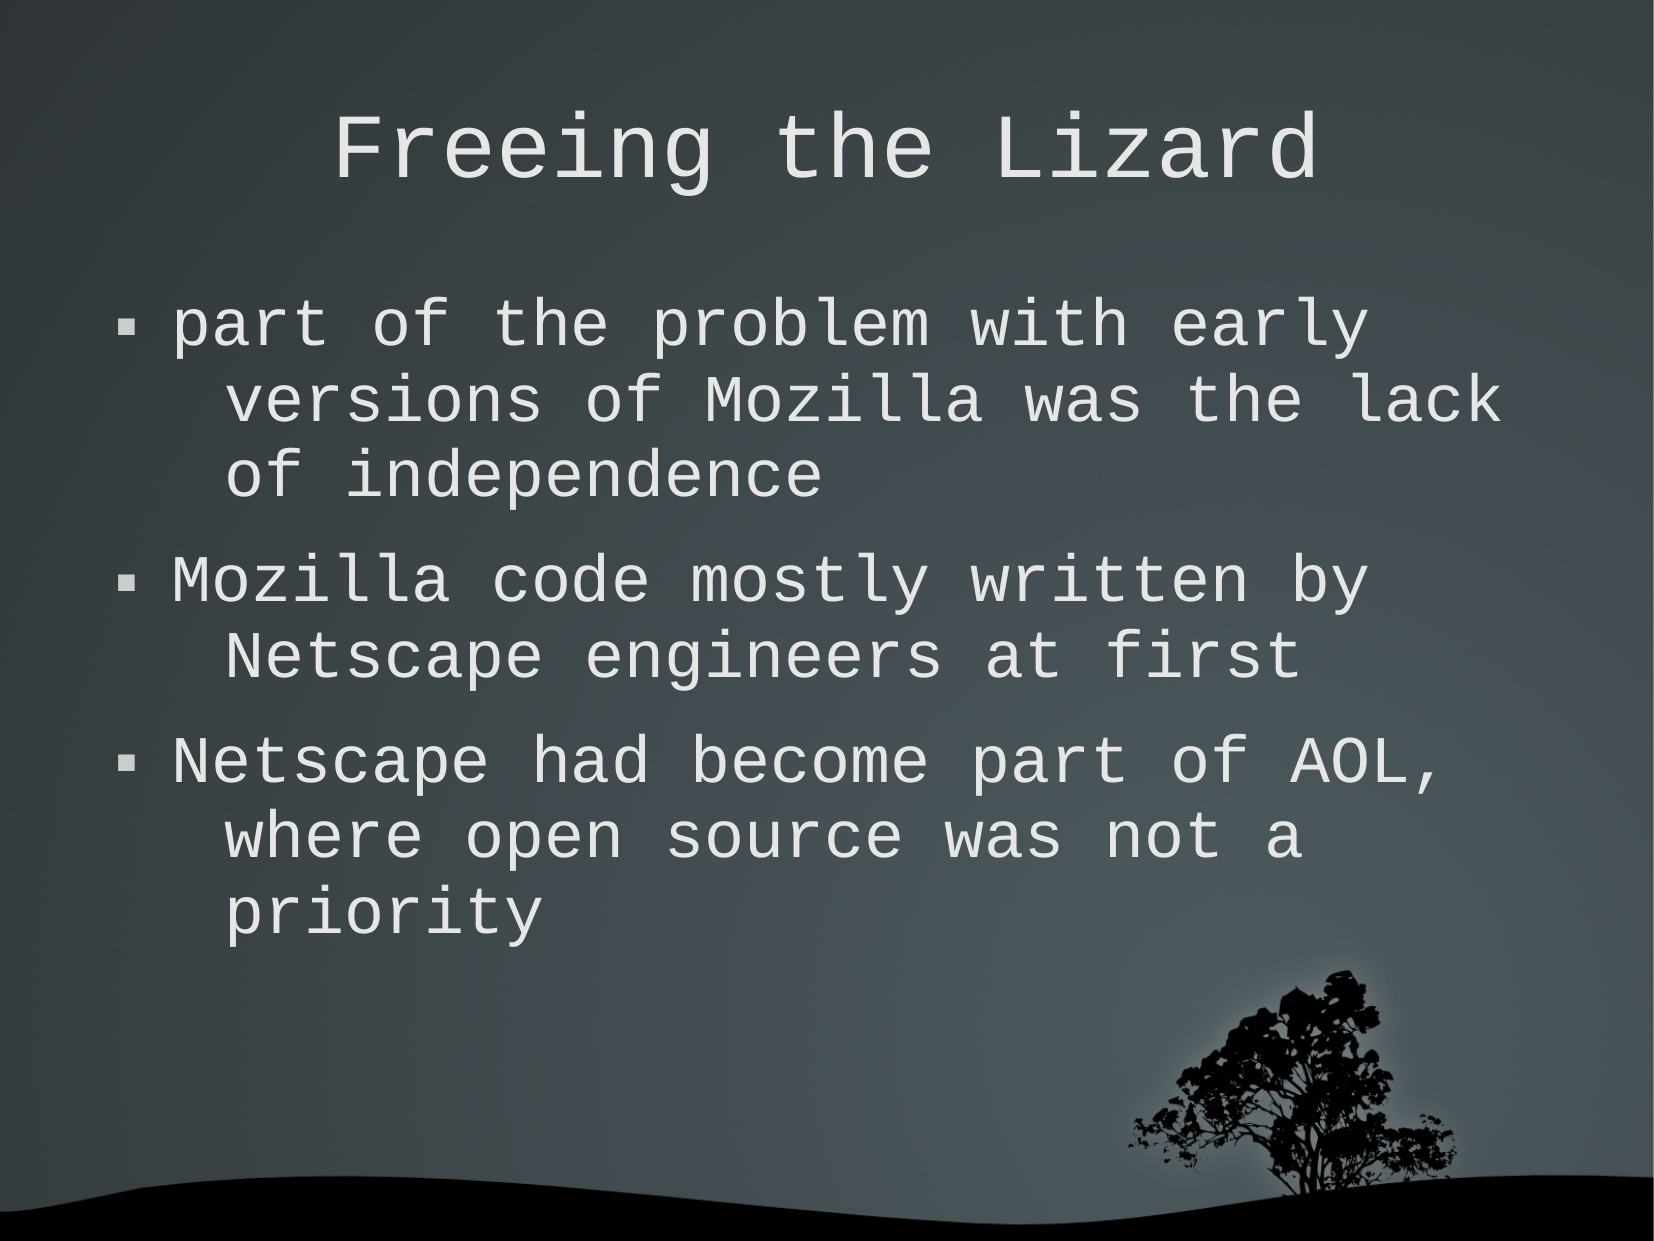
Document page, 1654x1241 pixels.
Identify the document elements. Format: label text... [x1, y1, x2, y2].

title Freeing the Lizard [82, 56, 1571, 250]
list part of the problem with early versions of Mozilla was the lack of independence Mozilla code mostly written by Netscape engineers at first Netscape had become part of AOL, where open source was not a priority [82, 290, 1571, 1094]
picture [0, 0, 1654, 1241]
